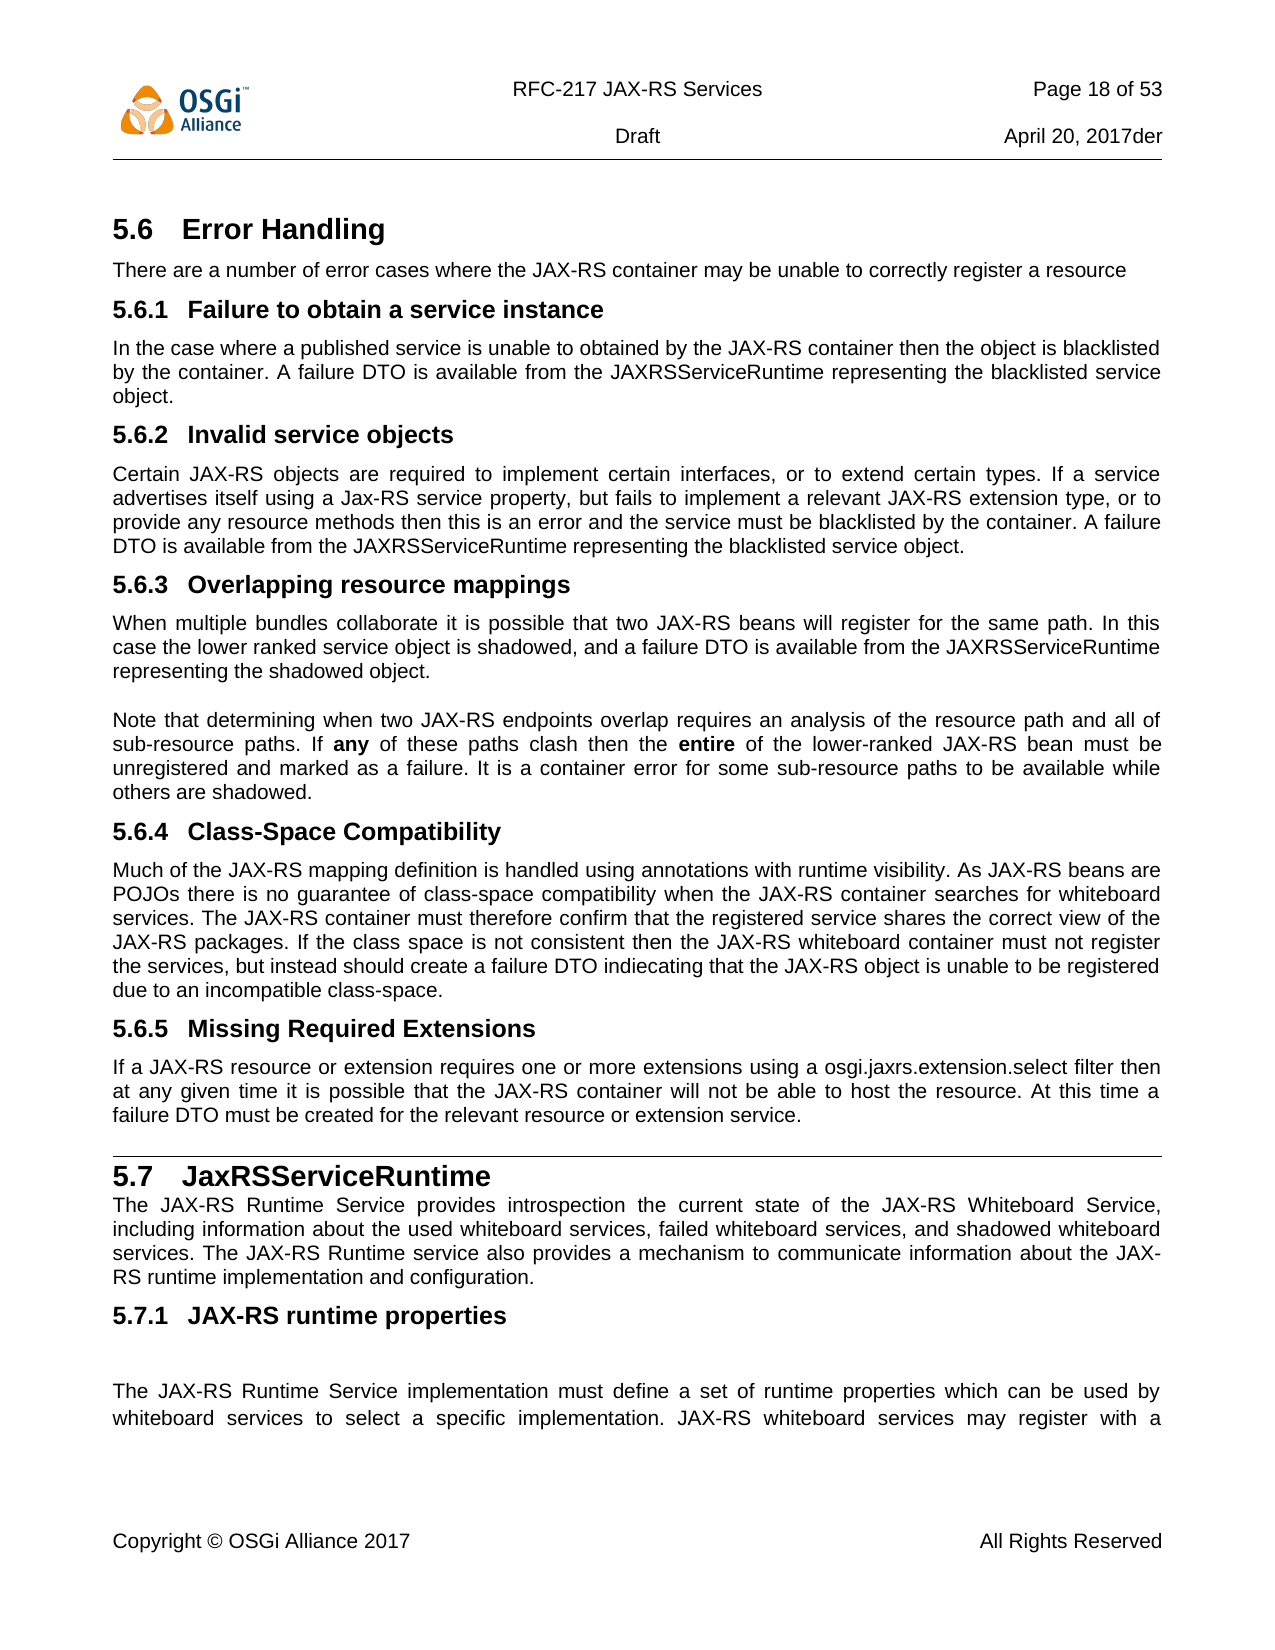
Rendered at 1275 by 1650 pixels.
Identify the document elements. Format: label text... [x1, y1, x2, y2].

subtitle Failure to obtain a service instance [112, 295, 1162, 323]
subtitle Overlapping resource mappings [112, 570, 1162, 599]
text Certain JAX-RS objects are required to implement certain interfaces, or to extend certain types. If a service advertises itself using a Jax-RS service property, but fails to implement a relevant JAX-RS extension type, or to provide any resource methods then this is an error and the service must be blacklisted by the container. A failure DTO is available from the JAXRSServiceRuntime representing the blacklisted service object. [112, 462, 1162, 557]
text The JAX-RS Runtime Service provides introspection the current state of the JAX-RS Whiteboard Service, including information about the used whiteboard services, failed whiteboard services, and shadowed whiteboard services. The JAX-RS Runtime service also provides a mechanism to communicate information about the JAX-RS runtime implementation and configuration. [112, 1193, 1162, 1289]
text When multiple bundles collaborate it is possible that two JAX-RS beans will register for the same path. In this case the lower ranked service object is shadowed, and a failure DTO is available from the JAXRSServiceRuntime representing the shadowed object. [112, 611, 1162, 683]
picture [113, 78, 257, 142]
text The JAX-RS Runtime Service implementation must define a set of runtime properties which can be used by whiteboard services to select a specific implementation. JAX-RS whiteboard services may register with a [112, 1379, 1162, 1431]
subtitle Class-Space Compatibility [112, 816, 1162, 845]
subtitle JaxRSServiceRuntime [112, 1157, 1162, 1193]
text There are a number of error cases where the JAX-RS container may be unable to correctly register a resource [112, 258, 1162, 282]
subtitle Missing Required Extensions [112, 1014, 1162, 1043]
text In the case where a published service is unable to obtained by the JAX-RS container then the object is blacklisted by the container. A failure DTO is available from the JAXRSServiceRuntime representing the blacklisted service object. [112, 336, 1162, 408]
text Note that determining when two JAX-RS endpoints overlap requires an analysis of the resource path and all of sub-resource paths. If any of these paths clash then the entire of the lower-ranked JAX-RS bean must be unregistered and marked as a failure. It is a container error for some sub-resource paths to be available while others are shadowed. [112, 708, 1162, 804]
subtitle Error Handling [112, 209, 1162, 246]
text If a JAX-RS resource or extension requires one or more extensions using a osgi.jaxrs.extension.select filter then at any given time it is possible that the JAX-RS container will not be able to host the resource. At this time a failure DTO must be created for the relevant resource or extension service. [112, 1055, 1162, 1127]
text Much of the JAX-RS mapping definition is handled using annotations with runtime visibility. As JAX-RS beans are POJOs there is no guarantee of class-space compatibility when the JAX-RS container searches for whiteboard services. The JAX-RS container must therefore confirm that the registered service shares the correct view of the JAX-RS packages. If the class space is not consistent then the JAX-RS whiteboard container must not register the services, but instead should create a failure DTO indiecating that the JAX-RS object is unable to be registered due to an incompatible class-space. [112, 858, 1162, 1001]
subtitle Invalid service objects [112, 420, 1162, 449]
subtitle JAX-RS runtime properties [112, 1301, 1162, 1330]
